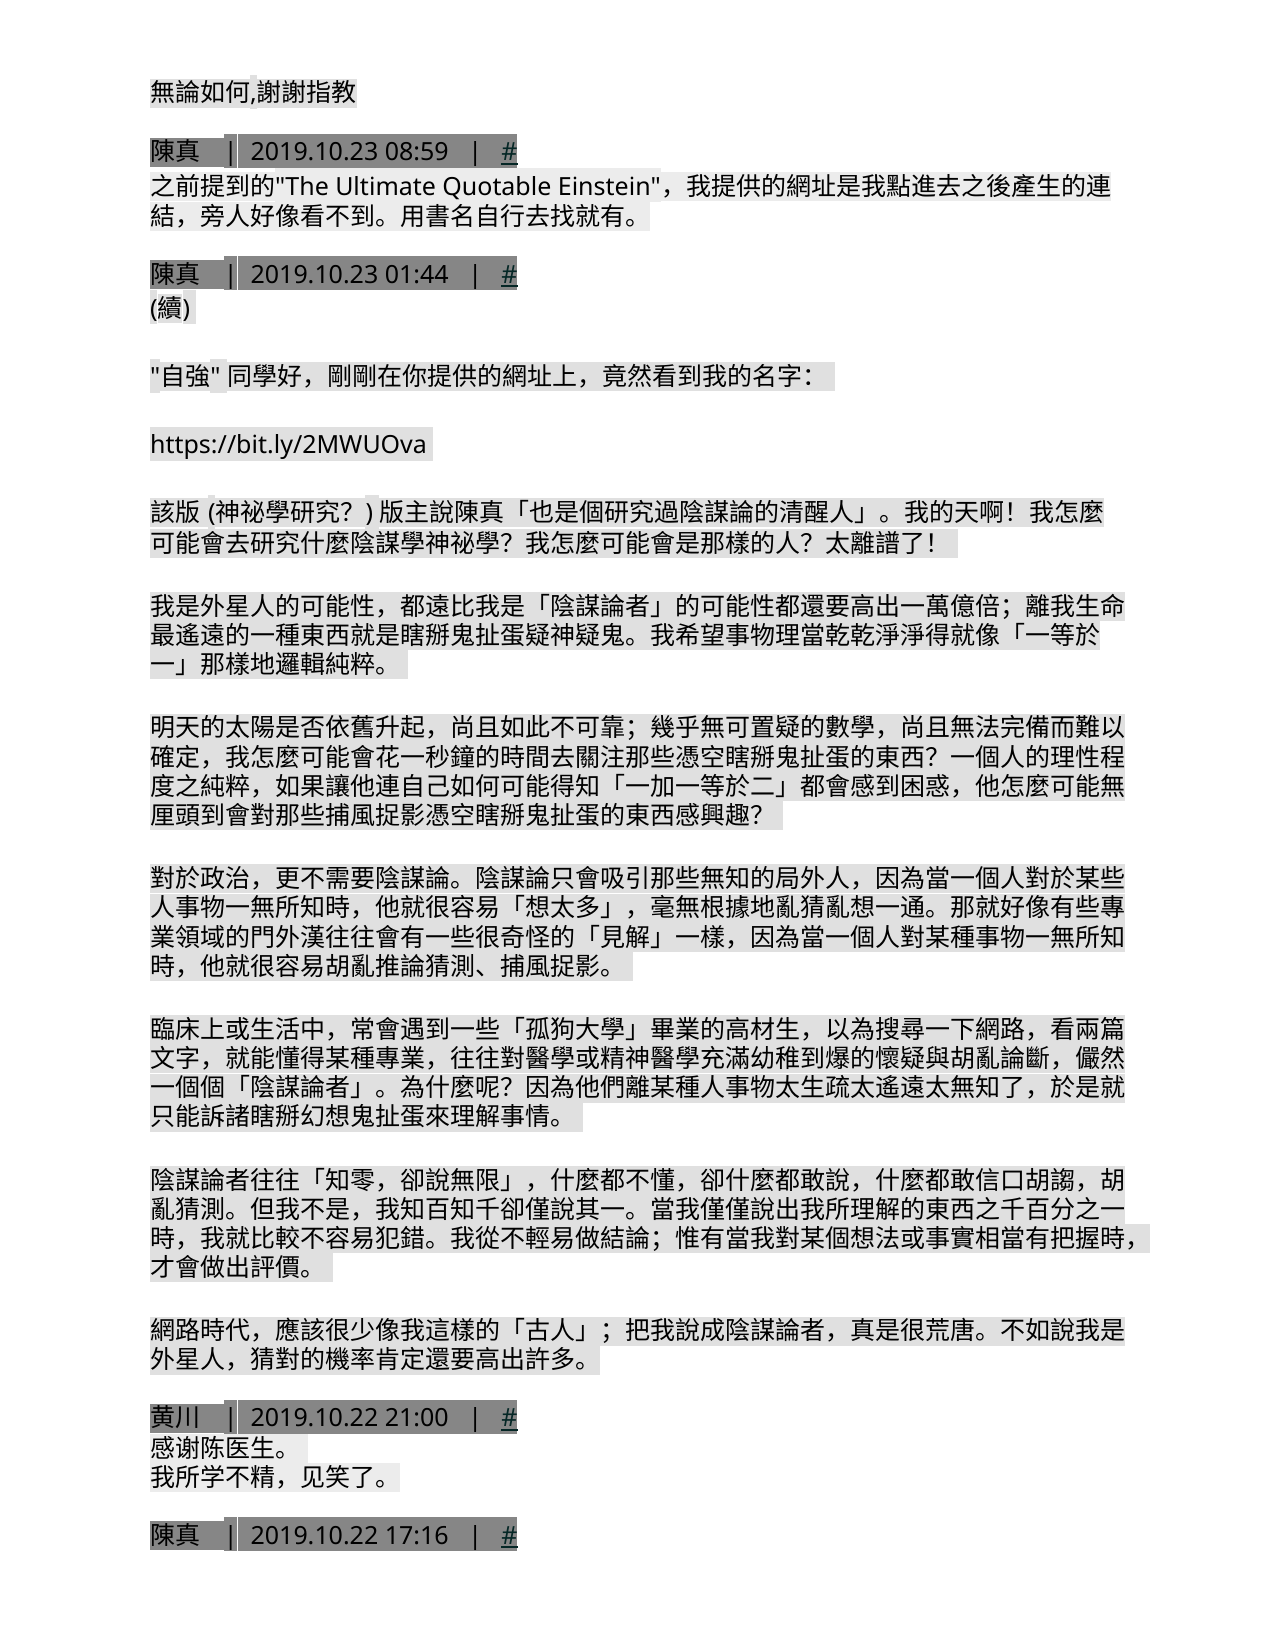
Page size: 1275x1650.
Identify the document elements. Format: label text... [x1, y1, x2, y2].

text 之前提到的"The Ultimate Quotable Einstein"，我提供的網址是我點進去之後產生的連結，旁人好像看不到。用書名自行去找就有。 [150, 168, 1125, 231]
text 陳真 | 2019.10.22 17:16 | # [150, 1517, 1125, 1551]
text (續) "自強" 同學好，剛剛在你提供的網址上，竟然看到我的名字： https://bit.ly/2MWUOva 該版 (神祕學研究？) 版主說陳真「也是個研究過陰謀論的清醒人」。我的天啊！我怎麼可能會去研究什麼陰謀學神祕學？我怎麼可能會是那樣的人？太離譜了！ 我是外星人的可能性，都遠比我是「陰謀論者」的可能性都還要高出一萬億倍；離我生命最遙遠的一種東西就是瞎掰鬼扯蛋疑神疑鬼。我希望事物理當乾乾淨淨得就像「一等於一」那樣地邏輯純粹。 明天的太陽是否依舊升起，尚且如此不可靠；幾乎無可置疑的數學，尚且無法完備而難以確定，我怎麼可能會花一秒鐘的時間去關注那些憑空瞎掰鬼扯蛋的東西？一個人的理性程度之純粹，如果讓他連自己如何可能得知「一加一等於二」都會感到困惑，他怎麼可能無厘頭到會對那些捕風捉影憑空瞎掰鬼扯蛋的東西感興趣？ 對於政治，更不需要陰謀論。陰謀論只會吸引那些無知的局外人，因為當一個人對於某些人事物一無所知時，他就很容易「想太多」，毫無根據地亂猜亂想一通。那就好像有些專業領域的門外漢往往會有一些很奇怪的「見解」一樣，因為當一個人對某種事物一無所知時，他就很容易胡亂推論猜測、捕風捉影。 臨床上或生活中，常會遇到一些「孤狗大學」畢業的高材生，以為搜尋一下網路，看兩篇文字，就能懂得某種專業，往往對醫學或精神醫學充滿幼稚到爆的懷疑與胡亂論斷，儼然一個個「陰謀論者」。為什麼呢？因為他們離某種人事物太生疏太遙遠太無知了，於是就只能訴諸瞎掰幻想鬼扯蛋來理解事情。 陰謀論者往往「知零，卻說無限」，什麼都不懂，卻什麼都敢說，什麼都敢信口胡謅，胡亂猜測。但我不是，我知百知千卻僅說其一。當我僅僅說出我所理解的東西之千百分之一時，我就比較不容易犯錯。我從不輕易做結論；惟有當我對某個想法或事實相當有把握時，才會做出評價。 網路時代，應該很少像我這樣的「古人」；把我說成陰謀論者，真是很荒唐。不如說我是外星人，猜對的機率肯定還要高出許多。 [150, 290, 1125, 1375]
text 陳真 | 2019.10.23 01:44 | # [150, 256, 1125, 290]
text 無論如何,謝謝指教 [150, 75, 1125, 109]
text 陳真 | 2019.10.23 08:59 | # [150, 134, 1125, 168]
text 黄川 | 2019.10.22 21:00 | # [150, 1400, 1125, 1434]
text 感谢陈医生。 我所学不精，见笑了。 [150, 1434, 1125, 1492]
